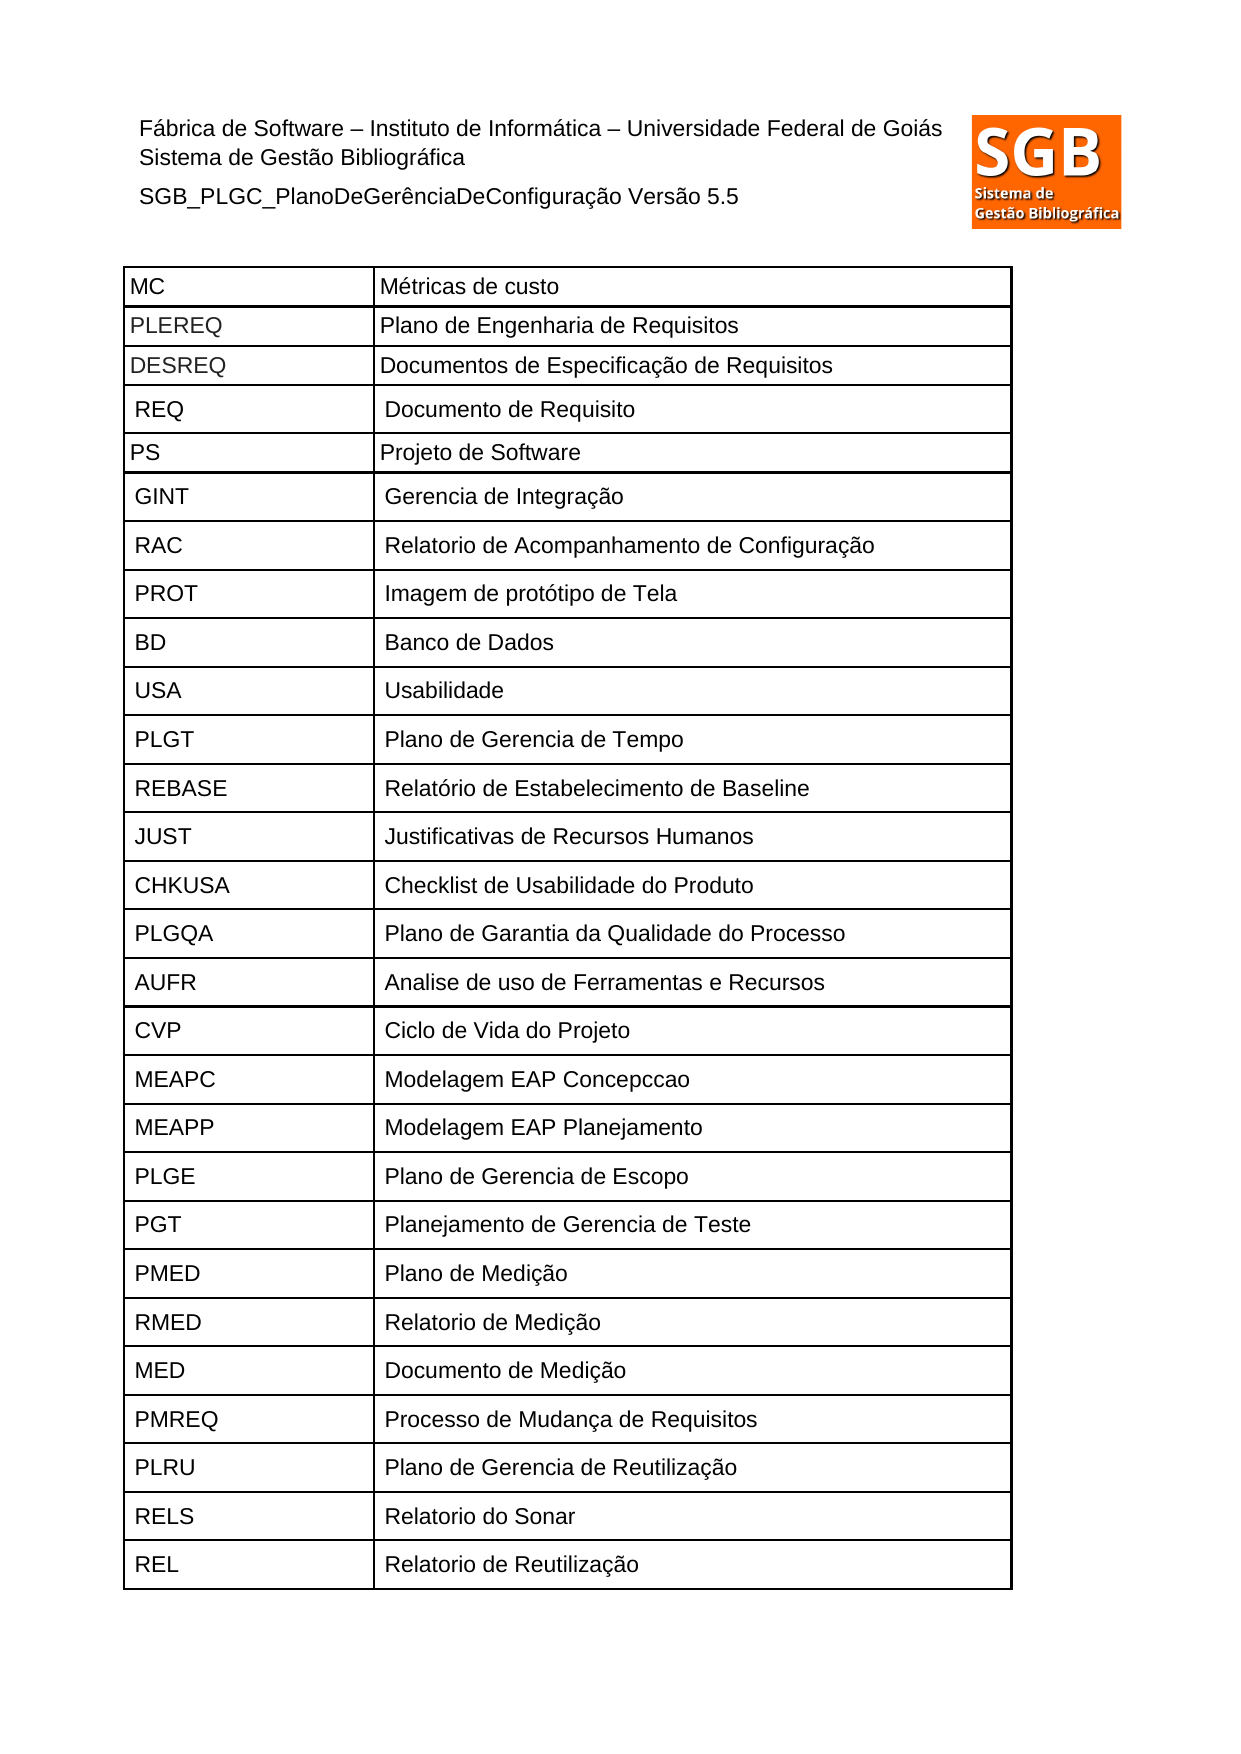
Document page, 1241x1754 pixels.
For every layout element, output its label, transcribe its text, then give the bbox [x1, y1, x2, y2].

table_cell BD [125, 619, 373, 666]
table_cell GINT [125, 474, 373, 520]
table_cell PROT [125, 571, 373, 617]
table_cell Métricas de custo [375, 268, 1010, 305]
table_cell PLGQA [125, 910, 373, 957]
table_cell Modelagem EAP Concepccao [375, 1056, 1010, 1102]
table_cell Ciclo de Vida do Projeto [375, 1008, 1010, 1054]
table_cell MEAPC [125, 1056, 373, 1102]
table_cell Projeto de Software [375, 434, 1010, 471]
table_cell Plano de Garantia da Qualidade do Processo [375, 910, 1010, 957]
table_cell Processo de Mudança de Requisitos [375, 1396, 1010, 1442]
table_cell MEAPP [125, 1105, 373, 1151]
table_cell Relatório de Estabelecimento de Baseline [375, 765, 1010, 811]
table_cell Plano de Gerencia de Reutilização [375, 1444, 1010, 1491]
table_cell Documento de Requisito [375, 386, 1010, 432]
table_cell RMED [125, 1299, 373, 1345]
table_cell PLGE [125, 1153, 373, 1199]
table_cell Documentos de Especificação de Requisitos [375, 347, 1010, 384]
table_cell Documento de Medição [375, 1347, 1010, 1394]
table_cell MED [125, 1347, 373, 1394]
table_cell Checklist de Usabilidade do Produto [375, 862, 1010, 908]
table_cell Relatorio de Reutilização [375, 1541, 1010, 1588]
table_cell Justificativas de Recursos Humanos [375, 813, 1010, 860]
table_cell USA [125, 668, 373, 714]
table_cell RELS [125, 1493, 373, 1539]
table_cell PMED [125, 1250, 373, 1297]
table_cell PLRU [125, 1444, 373, 1491]
table_cell PMREQ [125, 1396, 373, 1442]
table_cell Analise de uso de Ferramentas e Recursos [375, 959, 1010, 1005]
table_cell DESREQ [125, 347, 373, 384]
table_cell JUST [125, 813, 373, 860]
table_cell Imagem de protótipo de Tela [375, 571, 1010, 617]
table_cell PGT [125, 1202, 373, 1248]
table_cell MC [125, 268, 373, 305]
table_cell REQ [125, 386, 373, 432]
table_cell Usabilidade [375, 668, 1010, 714]
table_cell Relatorio de Acompanhamento de Configuração [375, 522, 1010, 568]
table_cell REL [125, 1541, 373, 1588]
table_cell Relatorio de Medição [375, 1299, 1010, 1345]
picture [971, 115, 1122, 229]
table_cell CVP [125, 1008, 373, 1054]
table_cell PLEREQ [125, 308, 373, 344]
table_cell Modelagem EAP Planejamento [375, 1105, 1010, 1151]
table_cell PLGT [125, 716, 373, 763]
table_cell Relatorio do Sonar [375, 1493, 1010, 1539]
table_cell Plano de Gerencia de Tempo [375, 716, 1010, 763]
table_cell Plano de Medição [375, 1250, 1010, 1297]
table_cell Plano de Gerencia de Escopo [375, 1153, 1010, 1199]
table_cell CHKUSA [125, 862, 373, 908]
table_cell RAC [125, 522, 373, 568]
table_cell Plano de Engenharia de Requisitos [375, 308, 1010, 344]
table_cell Planejamento de Gerencia de Teste [375, 1202, 1010, 1248]
table_cell AUFR [125, 959, 373, 1005]
table_cell Gerencia de Integração [375, 474, 1010, 520]
table_cell PS [125, 434, 373, 471]
table_cell REBASE [125, 765, 373, 811]
table_cell Banco de Dados [375, 619, 1010, 666]
